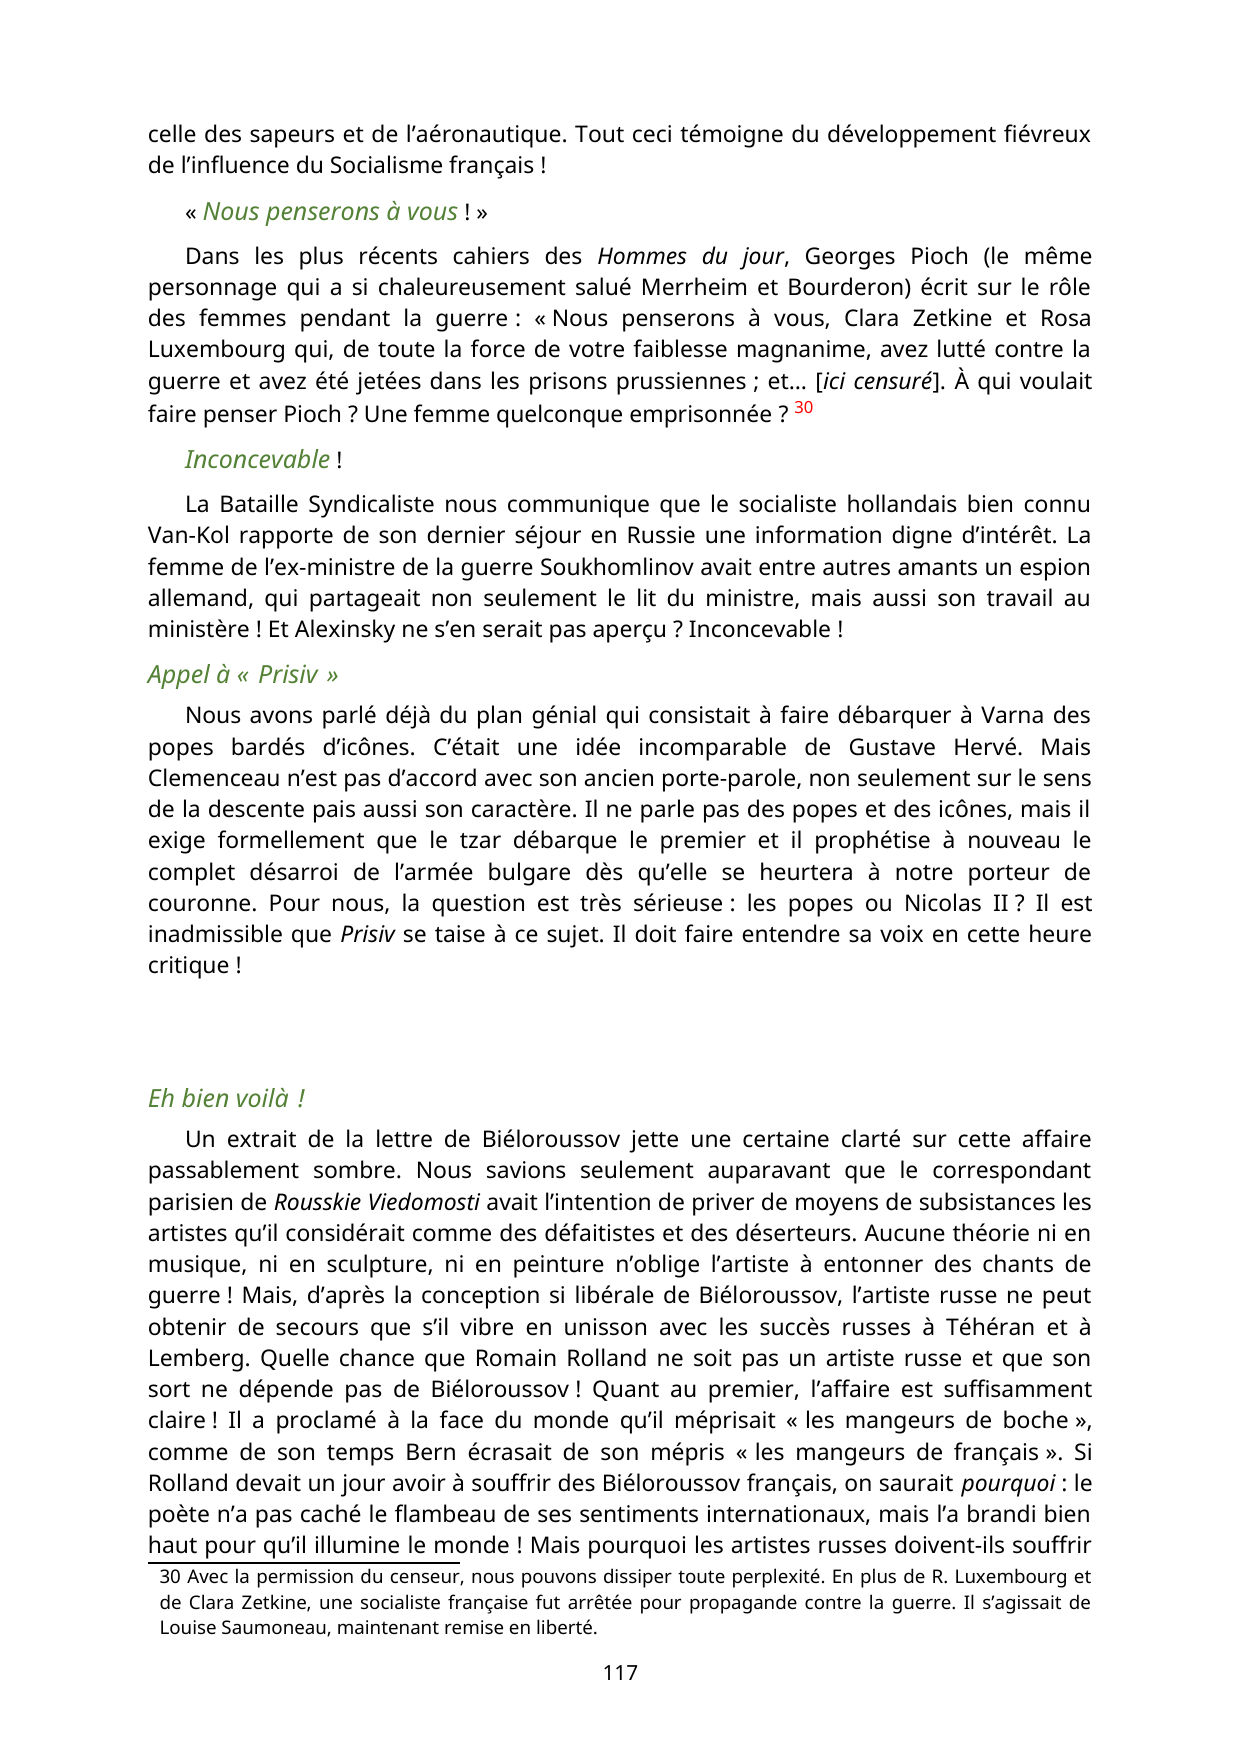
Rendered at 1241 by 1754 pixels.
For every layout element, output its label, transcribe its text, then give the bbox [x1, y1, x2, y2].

text Un extrait de la lettre de Biéloroussov jette une certaine clarté sur cette affaire passablement sombre. Nous savions seulement auparavant que le correspondant parisien de Rousskie Viedomosti avait l’intention de priver de moyens de subsistances les artistes qu’il considérait comme des défaitistes et des déserteurs. Aucune théorie ni en musique, ni en sculpture, ni en peinture n’oblige l’artiste à entonner des chants de guerre ! Mais, d’après la conception si libérale de Biéloroussov, l’artiste russe ne peut obtenir de secours que s’il vibre en unisson avec les succès russes à Téhéran et à Lemberg. Quelle chance que Romain Rolland ne soit pas un artiste russe et que son sort ne dépende pas de Biéloroussov ! Quant au premier, l’affaire est suffisamment claire ! Il a proclamé à la face du monde qu’il méprisait « les mangeurs de boche », comme de son temps Bern écrasait de son mépris « les mangeurs de français ». Si Rolland devait un jour avoir à souffrir des Biéloroussov français, on saurait pourquoi : le poète n’a pas caché le flambeau de ses sentiments internationaux, mais l’a brandi bien haut pour qu’il illumine le monde ! Mais pourquoi les artistes russes doivent-ils souffrir [148, 1123, 1093, 1560]
text Dans les plus récents cahiers des Hommes du jour, Georges Pioch (le même personnage qui a si chaleureusement salué Merrheim et Bourderon) écrit sur le rôle des femmes pendant la guerre : « Nous penserons à vous, Clara Zetkine et Rosa Luxembourg qui, de toute la force de votre faiblesse magnanime, avez lutté contre la guerre et avez été jetées dans les prisons prussiennes ; et… [ici censuré]. À qui voulait faire penser Pioch ? Une femme quelconque emprisonnée ? [148, 240, 1093, 429]
text La Bataille Syndicaliste nous communique que le socialiste hollandais bien connu Van-Kol rapporte de son dernier séjour en Russie une information digne d’intérêt. La femme de l’ex-ministre de la guerre Soukhomlinov avait entre autres amants un espion allemand, qui partageait non seulement le lit du ministre, mais aussi son travail au ministère ! Et Alexinsky ne s’en serait pas aperçu ? Inconcevable ! [148, 488, 1093, 644]
text Eh bien voilà ! [148, 1081, 1093, 1114]
text celle des sapeurs et de l’aéronautique. Tout ceci témoigne du développement fiévreux de l’influence du Socialisme français ! [148, 118, 1093, 181]
text Avec la permission du censeur, nous pouvons dissiper toute perplexité. En plus de R. Luxembourg et de Clara Zetkine, une socialiste française fut arrêtée pour propagande contre la guerre. Il s’agissait de Louise Saumoneau, maintenant remise en liberté. [159, 1563, 1093, 1640]
text Nous avons parlé déjà du plan génial qui consistait à faire débarquer à Varna des popes bardés d’icônes. C’était une idée incomparable de Gustave Hervé. Mais Clemenceau n’est pas d’accord avec son ancien porte-parole, non seulement sur le sens de la descente pais aussi son caractère. Il ne parle pas des popes et des icônes, mais il exige formellement que le tzar débarque le premier et il prophétise à nouveau le complet désarroi de l’armée bulgare dès qu’elle se heurtera à notre porteur de couronne. Pour nous, la question est très sérieuse : les popes ou Nicolas II ? Il est inadmissible que Prisiv se taise à ce sujet. Il doit faire entendre sa voix en cette heure critique ! [148, 699, 1093, 981]
text Inconcevable ! [148, 442, 1093, 476]
text Appel à « Prisiv » [148, 657, 1093, 691]
text « Nous penserons à vous ! » [148, 193, 1093, 227]
